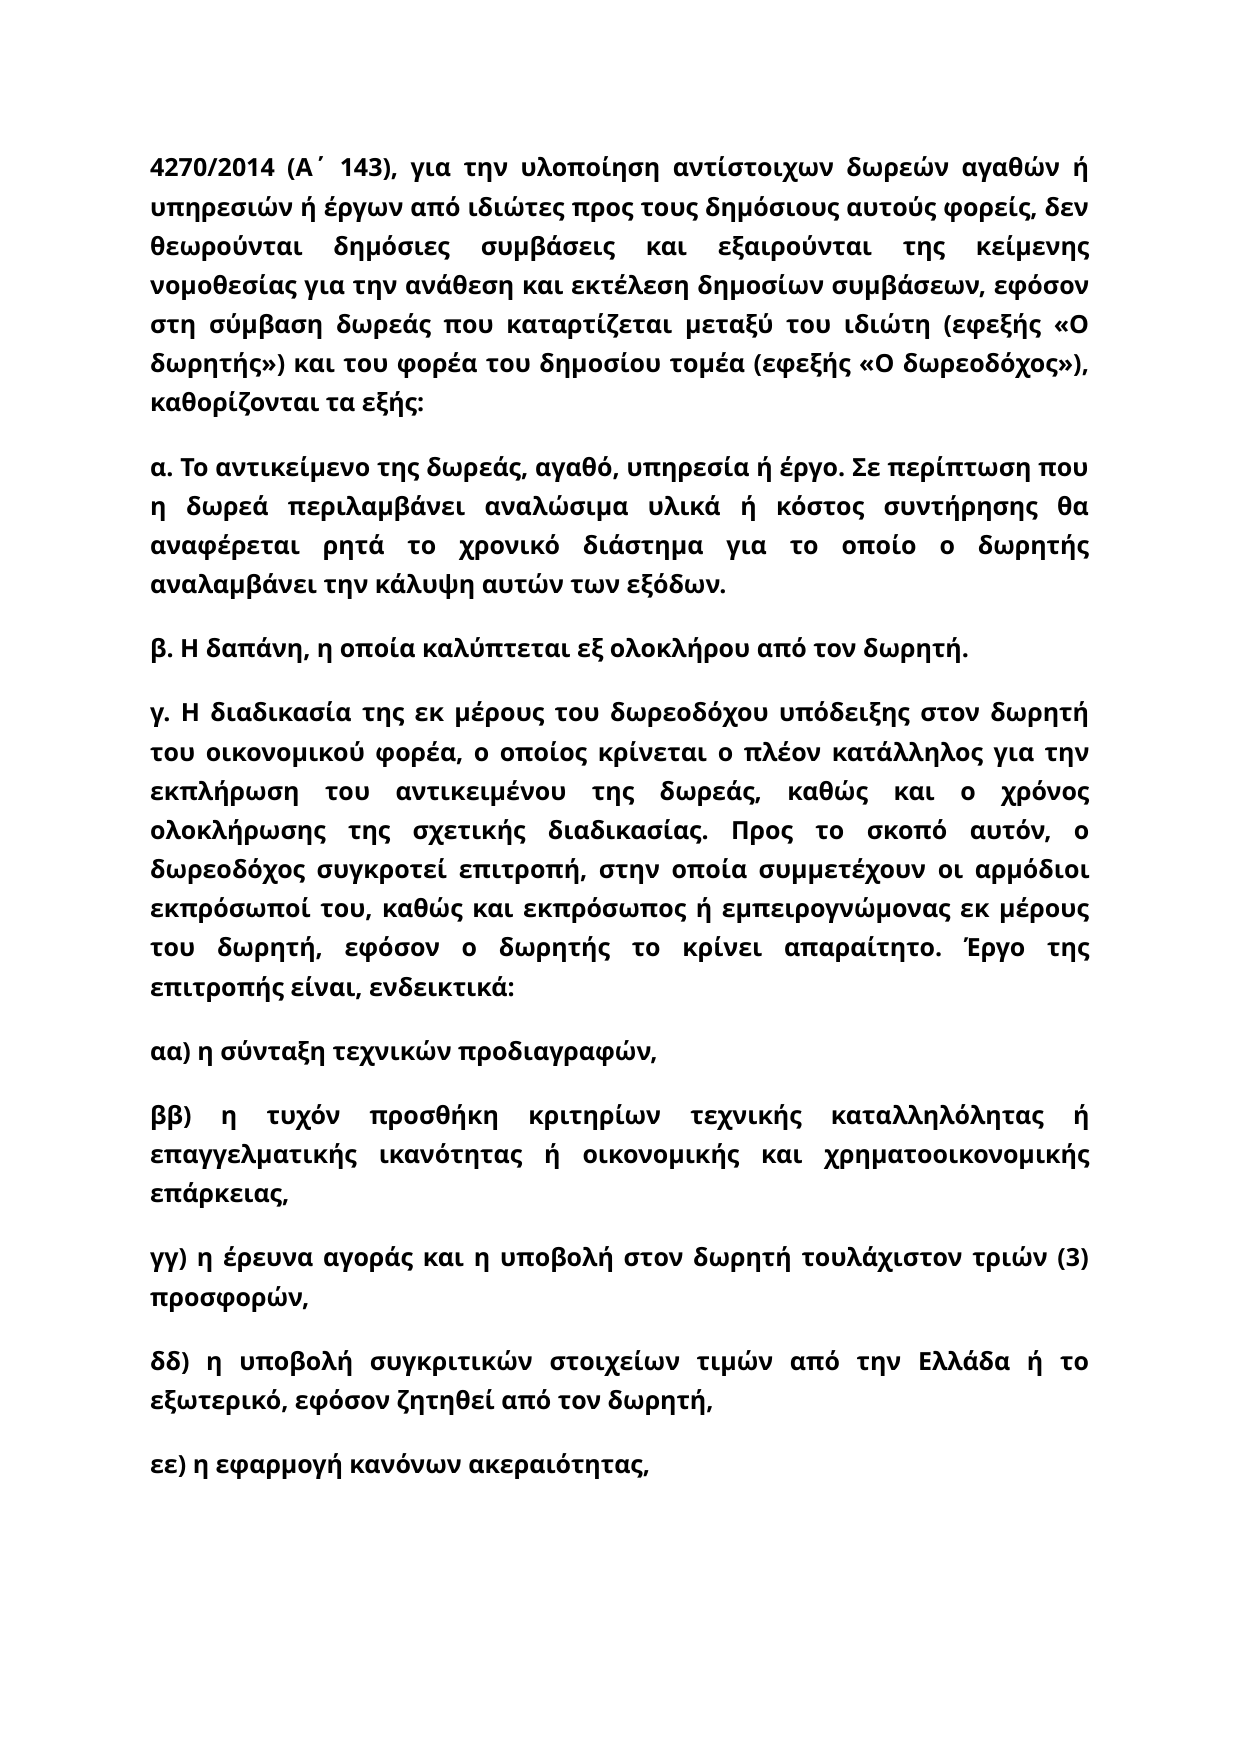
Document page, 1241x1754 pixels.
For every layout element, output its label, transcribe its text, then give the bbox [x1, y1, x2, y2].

text ββ) η τυχόν προσθήκη κριτηρίων τεχνικής καταλληλόλητας ή επαγγελματικής ικανότητας ή οικονομικής και χρηματοοικονομικής επάρκειας, [150, 1097, 1090, 1210]
text γγ) η έρευνα αγοράς και η υποβολή στον δωρητή τουλάχιστον τριών (3) προσφορών, [150, 1240, 1090, 1313]
text 4270/2014 (Α΄ 143), για την υλοποίηση αντίστοιχων δωρεών αγαθών ή υπηρεσιών ή έργων από ιδιώτες προς τους δημόσιους αυτούς φορείς, δεν θεωρούνται δημόσιες συμβάσεις και εξαιρούνται της κείμενης νομοθεσίας για την ανάθεση και εκτέλεση δημοσίων συμβάσεων, εφόσον στη σύμβαση δωρεάς που καταρτίζεται μεταξύ του ιδιώτη (εφεξής «Ο δωρητής») και του φορέα του δημοσίου τομέα (εφεξής «Ο δωρεοδόχος»), καθορίζονται τα εξής: [150, 150, 1090, 419]
text α. Το αντικείμενο της δωρεάς, αγαθό, υπηρεσία ή έργο. Σε περίπτωση που η δωρεά περιλαμβάνει αναλώσιμα υλικά ή κόστος συντήρησης θα αναφέρεται ρητά το χρονικό διάστημα για το οποίο ο δωρητής αναλαμβάνει την κάλυψη αυτών των εξόδων. [150, 449, 1090, 601]
text γ. Η διαδικασία της εκ μέρους του δωρεοδόχου υπόδειξης στον δωρητή του οικονομικού φορέα, ο οποίος κρίνεται ο πλέον κατάλληλος για την εκπλήρωση του αντικειμένου της δωρεάς, καθώς και ο χρόνος ολοκλήρωσης της σχετικής διαδικασίας. Προς το σκοπό αυτόν, ο δωρεοδόχος συγκροτεί επιτροπή, στην οποία συμμετέχουν οι αρμόδιοι εκπρόσωποί του, καθώς και εκπρόσωπος ή εμπειρογνώμονας εκ μέρους του δωρητή, εφόσον ο δωρητής το κρίνει απαραίτητο. Έργο της επιτροπής είναι, ενδεικτικά: [150, 695, 1090, 1003]
text εε) η εφαρμογή κανόνων ακεραιότητας, [150, 1447, 1090, 1481]
text β. Η δαπάνη, η οποία καλύπτεται εξ ολοκλήρου από τον δωρητή. [150, 631, 1090, 665]
text αα) η σύνταξη τεχνικών προδιαγραφών, [150, 1033, 1090, 1067]
text δδ) η υποβολή συγκριτικών στοιχείων τιμών από την Ελλάδα ή το εξωτερικό, εφόσον ζητηθεί από τον δωρητή, [150, 1343, 1090, 1417]
